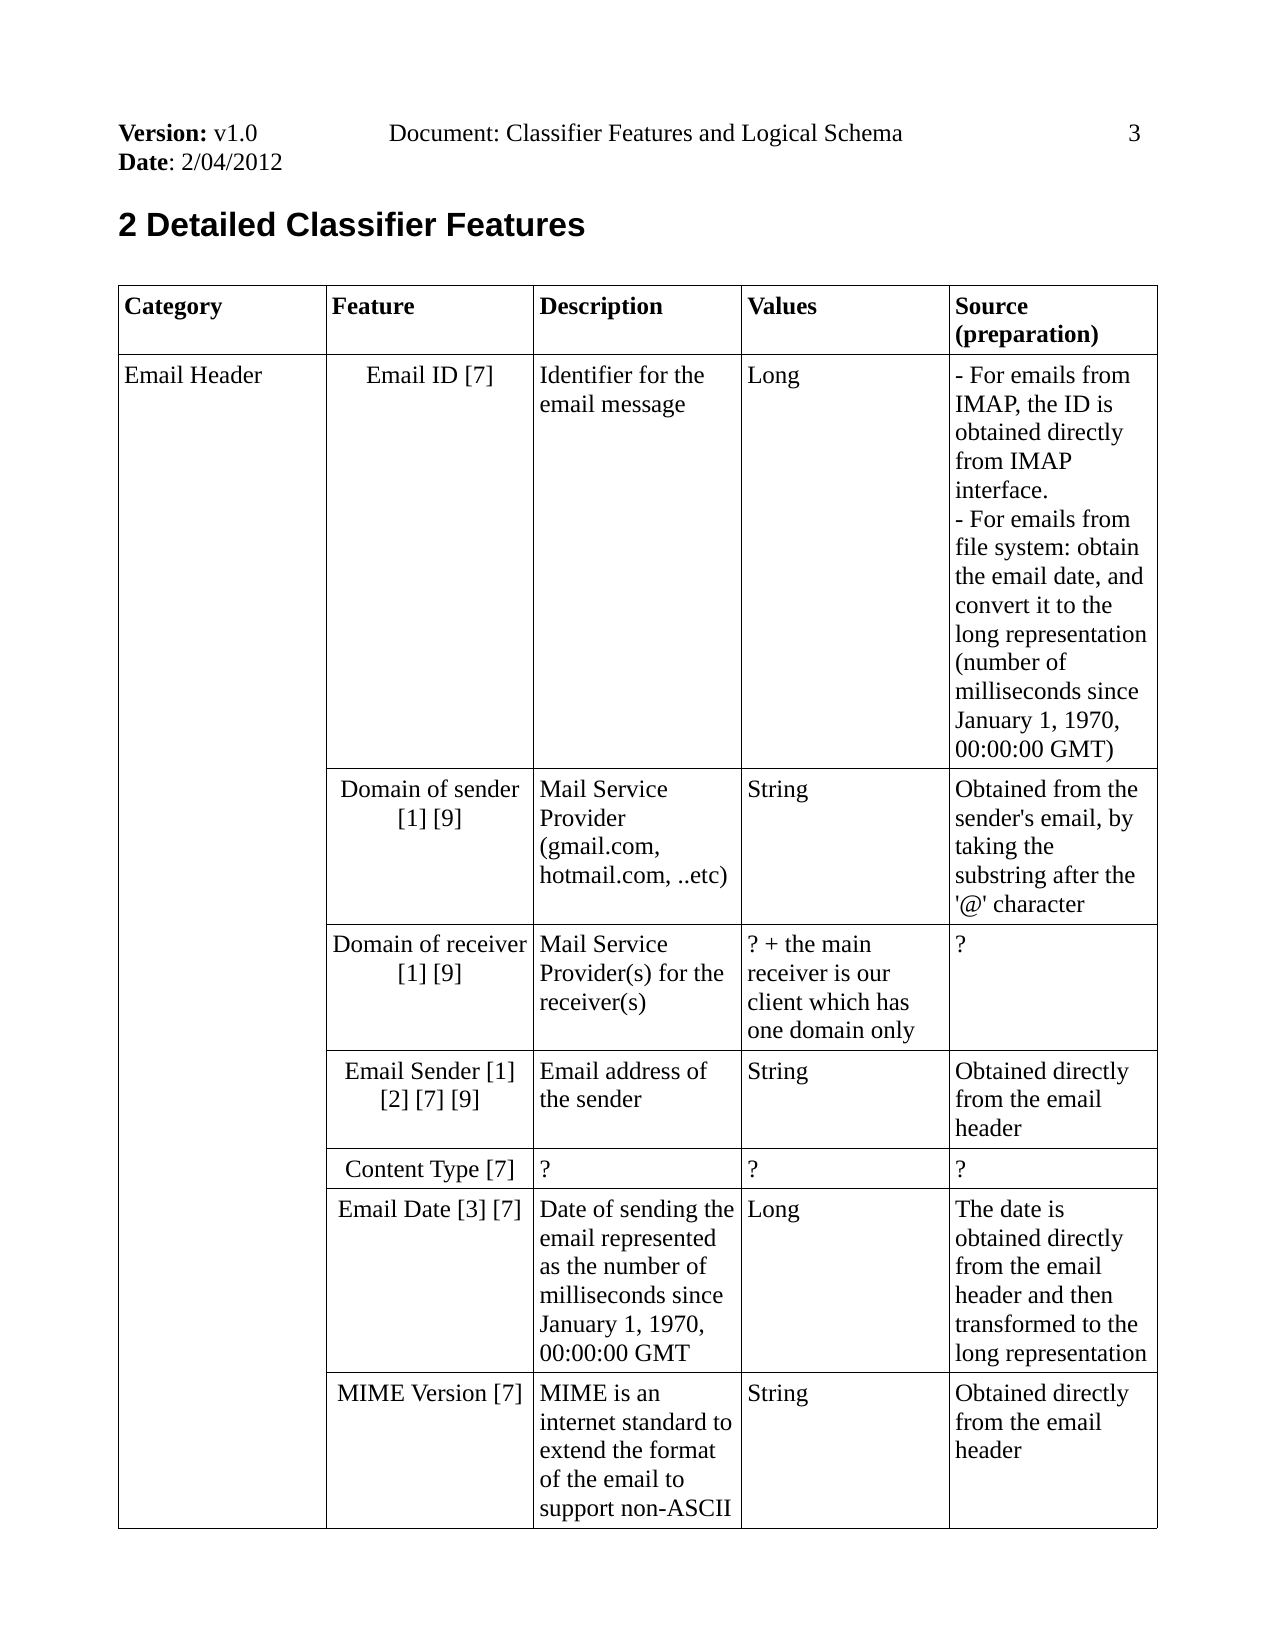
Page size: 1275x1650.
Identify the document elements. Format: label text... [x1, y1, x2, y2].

table_cell Obtained directly from the email header [950, 1373, 1157, 1527]
table_cell Obtained from the sender's email, by taking the substring after the '@' character [950, 769, 1157, 923]
table_cell Mail Service Provider(s) for the receiver(s) [534, 925, 741, 1050]
table_cell MIME Version [7] [327, 1373, 533, 1527]
table_cell Long [742, 1189, 949, 1372]
subtitle 2 Detailed Classifier Features [118, 205, 1157, 244]
table_cell Email ID [7] [327, 355, 533, 768]
table_header Description [534, 286, 741, 354]
table_header Values [742, 286, 949, 354]
table_header Source (preparation) [950, 286, 1157, 354]
table_cell Email Date [3] [7] [327, 1189, 533, 1372]
table_cell Long [742, 355, 949, 768]
table_cell String [742, 1051, 949, 1148]
table_cell Email address of the sender [534, 1051, 741, 1148]
table_cell String [742, 769, 949, 923]
table_header Feature [327, 286, 533, 354]
table_cell Identifier for the email message [534, 355, 741, 768]
table_cell Obtained directly from the email header [950, 1051, 1157, 1148]
table_cell String [742, 1373, 949, 1527]
table_cell Email Header [119, 355, 326, 1527]
table_cell Domain of sender [1] [9] [327, 769, 533, 923]
table_cell ? [742, 1149, 949, 1188]
table_cell - For emails from IMAP, the ID is obtained directly from IMAP interface. - For emails from file system: obtain the email date, and convert it to the long representation (number of milliseconds since January 1, 1970, 00:00:00 GMT) [950, 355, 1157, 768]
table_cell ? [950, 925, 1157, 1050]
table_cell Content Type [7] [327, 1149, 533, 1188]
table_cell The date is obtained directly from the email header and then transformed to the long representation [950, 1189, 1157, 1372]
table_cell ? [950, 1149, 1157, 1188]
table_cell Date of sending the email represented as the number of milliseconds since January 1, 1970, 00:00:00 GMT [534, 1189, 741, 1372]
table_cell Domain of receiver [1] [9] [327, 925, 533, 1050]
table_cell ? + the main receiver is our client which has one domain only [742, 925, 949, 1050]
table_cell ? [534, 1149, 741, 1188]
table_header Category [119, 286, 326, 354]
table_cell MIME is an internet standard to extend the format of the email to support non-ASCII [534, 1373, 741, 1527]
table_cell Email Sender [1] [2] [7] [9] [327, 1051, 533, 1148]
table_cell Mail Service Provider (gmail.com, hotmail.com, ..etc) [534, 769, 741, 923]
